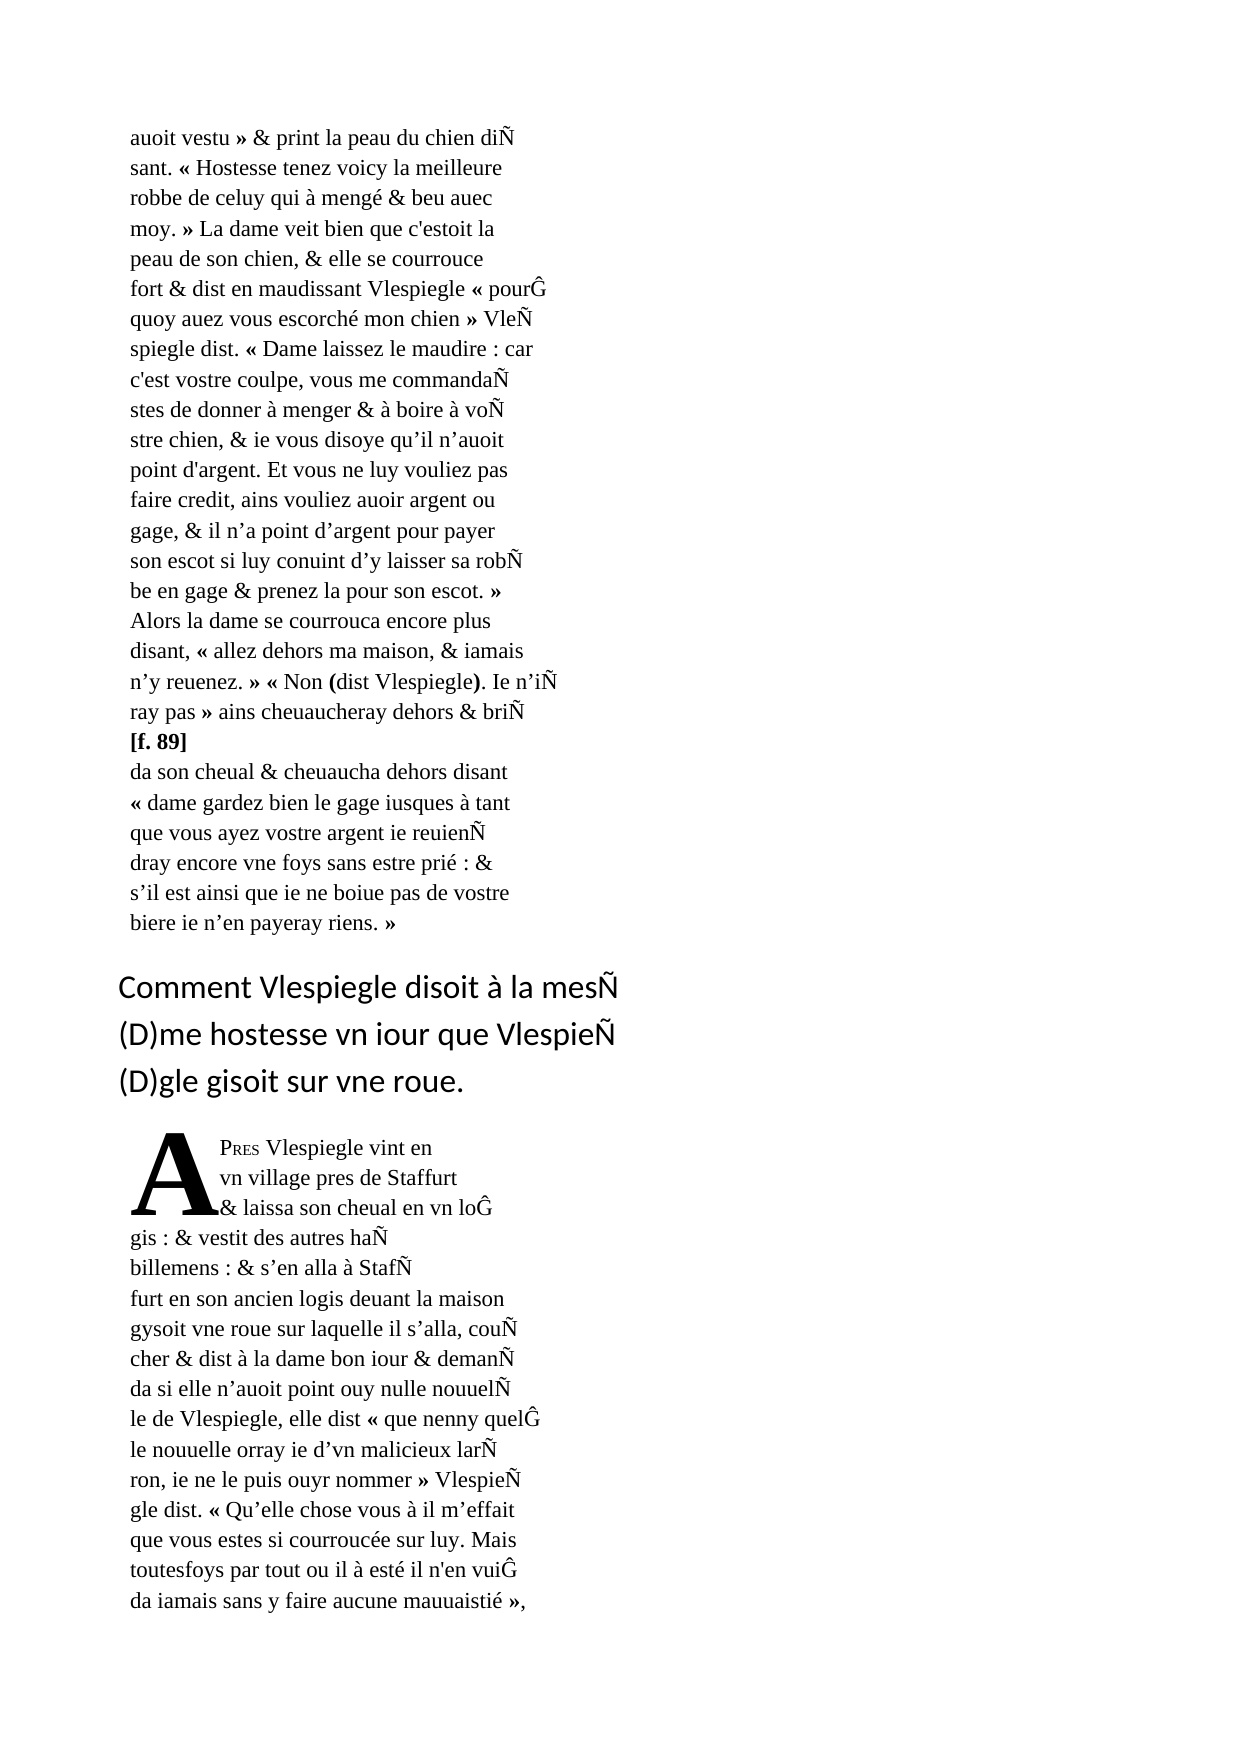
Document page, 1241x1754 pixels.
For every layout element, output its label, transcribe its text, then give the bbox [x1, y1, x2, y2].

text auoit vestu » & print la peau du chien diÑ sant. « Hostesse tenez voicy la meilleure robbe de celuy qui à mengé & beu auec moy. » La dame veit bien que c'estoit la peau de son chien, & elle se courrouce fort & dist en maudissant Vlespiegle « pourĜ quoy auez vous escorché mon chien » VleÑ spiegle dist. « Dame laissez le maudire : car c'est vostre coulpe, vous me commandaÑ stes de donner à menger & à boire à voÑ stre chien, & ie vous disoye qu’il n’auoit point d'argent. Et vous ne luy vouliez pas faire credit, ains vouliez auoir argent ou gage, & il n’a point d’argent pour payer son escot si luy conuint d’y laisser sa robÑ be en gage & prenez la pour son escot. » Alors la dame se courrouca encore plus disant, « allez dehors ma maison, & iamais n’y reuenez. » « Non (dist Vlespiegle). Ie n’iÑ ray pas » ains cheuaucheray dehors & briÑ [f. 89] da son cheual & cheuaucha dehors disant « dame gardez bien le gage iusques à tant que vous ayez vostre argent ie reuienÑ dray encore vne foys sans estre prié : & s’il est ainsi que ie ne boiue pas de vostre biere ie n’en payeray riens. » [118, 118, 1122, 942]
text Comment Vlespiegle disoit à la mesÑ (D)me hostesse vn iour que VlespieÑ (D)gle gisoit sur vne roue. [118, 966, 1122, 1101]
text APres Vlespiegle vint en vn village pres de Staffurt & laissa son cheual en vn loĜ gis : & vestit des autres haÑ billemens : & s’en alla à StafÑ furt en son ancien logis deuant la maison gysoit vne roue sur laquelle il s’alla, couÑ cher & dist à la dame bon iour & demanÑ da si elle n’auoit point ouy nulle nouuelÑ le de Vlespiegle, elle dist « que nenny quelĜ le nouuelle orray ie d’vn malicieux larÑ ron, ie ne le puis ouyr nommer » VlespieÑ gle dist. « Qu’elle chose vous à il m’effait que vous estes si courroucée sur luy. Mais toutesfoys par tout ou il à esté il n'en vuiĜ da iamais sans y faire aucune mauuaistié », [118, 1128, 1122, 1619]
